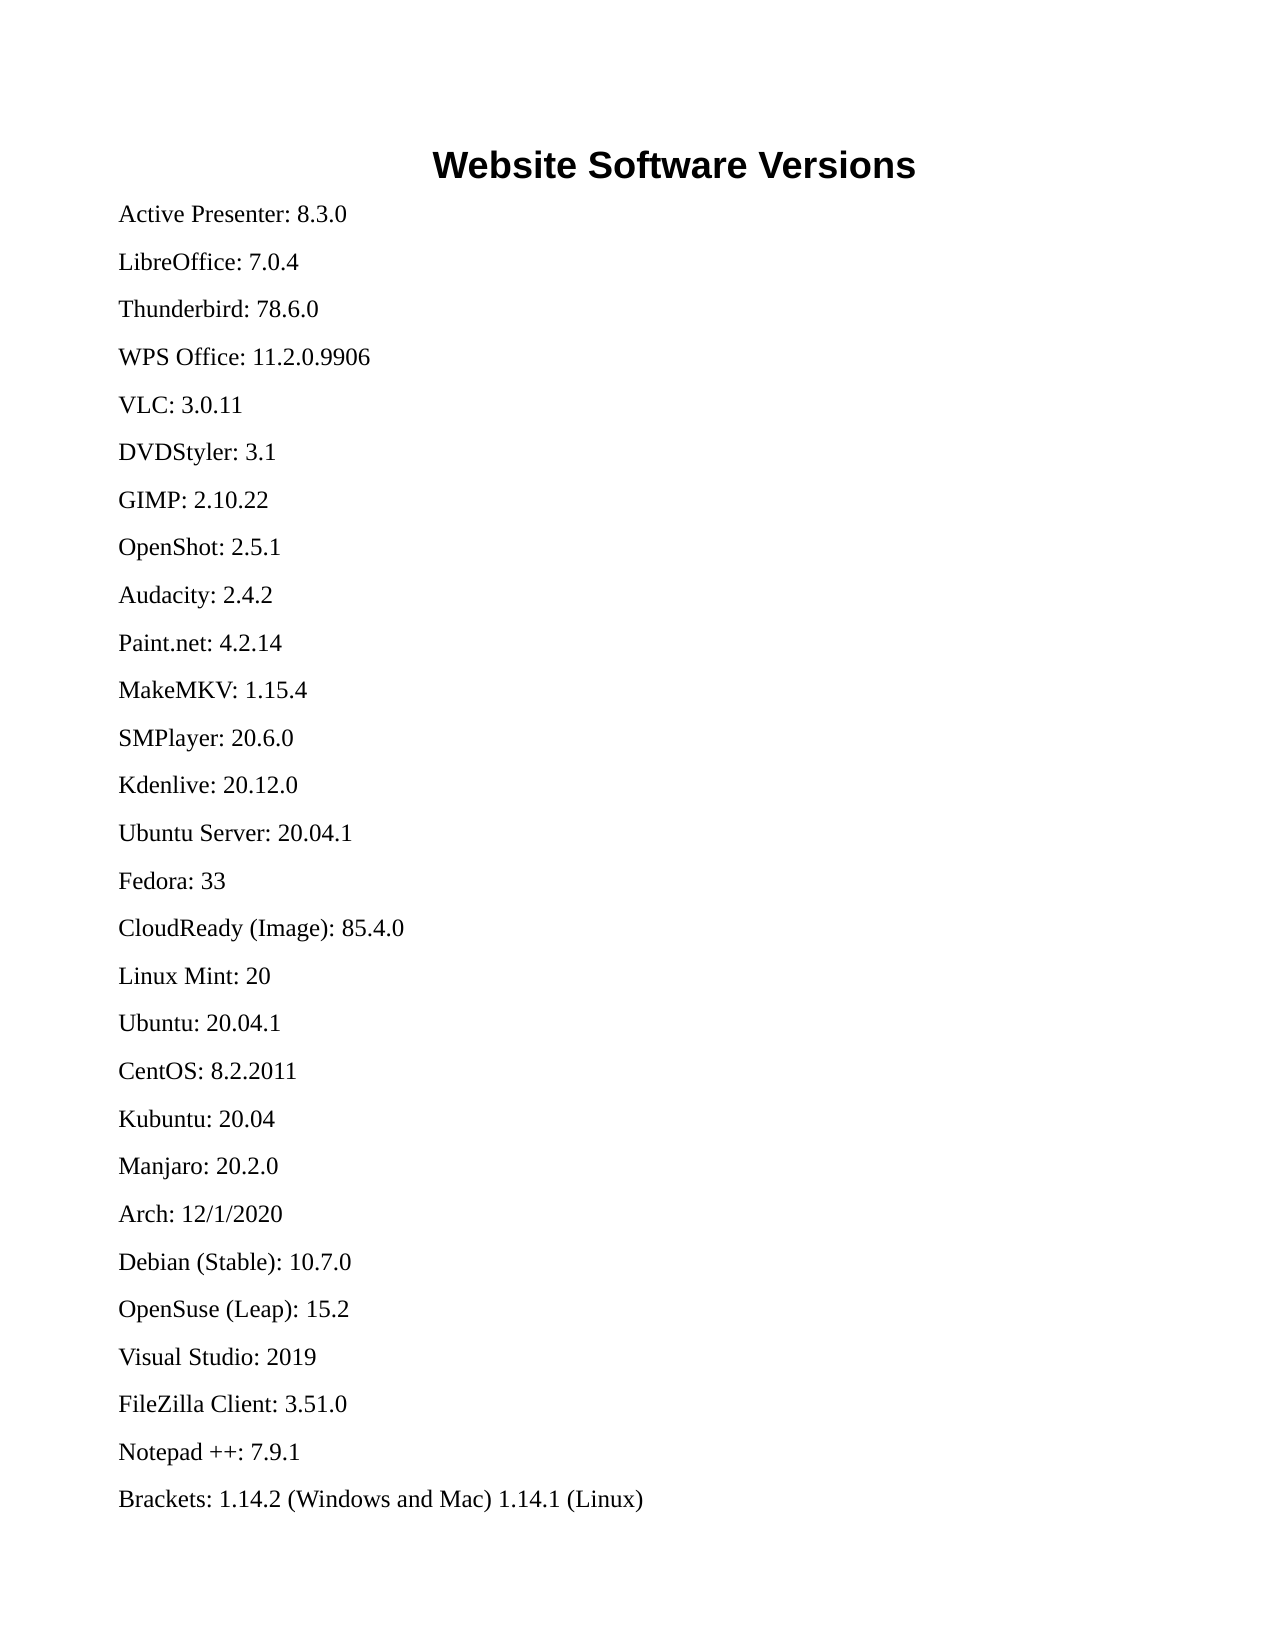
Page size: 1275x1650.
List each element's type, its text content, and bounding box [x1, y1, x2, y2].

text Linux Mint: 20 [118, 961, 1157, 990]
text WPS Office: 11.2.0.9906 [118, 342, 1157, 371]
text Arch: 12/1/2020 [118, 1199, 1157, 1228]
text Ubuntu: 20.04.1 [118, 1008, 1157, 1037]
text DVDStyler: 3.1 [118, 437, 1157, 466]
text GIMP: 2.10.22 [118, 485, 1157, 514]
subtitle Website Software Versions [118, 143, 1157, 187]
text VLC: 3.0.11 [118, 390, 1157, 418]
text OpenSuse (Leap): 15.2 [118, 1294, 1157, 1323]
text MakeMKV: 1.15.4 [118, 675, 1157, 704]
text Debian (Stable): 10.7.0 [118, 1247, 1157, 1275]
text Kubuntu: 20.04 [118, 1104, 1157, 1132]
text Paint.net: 4.2.14 [118, 628, 1157, 656]
text CloudReady (Image): 85.4.0 [118, 913, 1157, 942]
text Active Presenter: 8.3.0 [118, 199, 1157, 228]
text Brackets: 1.14.2 (Windows and Mac) 1.14.1 (Linux) [118, 1484, 1157, 1513]
text Ubuntu Server: 20.04.1 [118, 818, 1157, 847]
text CentOS: 8.2.2011 [118, 1056, 1157, 1085]
text SMPlayer: 20.6.0 [118, 723, 1157, 752]
text Visual Studio: 2019 [118, 1342, 1157, 1371]
text FileZilla Client: 3.51.0 [118, 1389, 1157, 1418]
text Notepad ++: 7.9.1 [118, 1437, 1157, 1466]
text Kdenlive: 20.12.0 [118, 771, 1157, 799]
text Thunderbird: 78.6.0 [118, 294, 1157, 323]
text Fedora: 33 [118, 866, 1157, 894]
text LibreOffice: 7.0.4 [118, 247, 1157, 276]
text OpenShot: 2.5.1 [118, 532, 1157, 561]
text Audacity: 2.4.2 [118, 580, 1157, 609]
text Manjaro: 20.2.0 [118, 1151, 1157, 1180]
